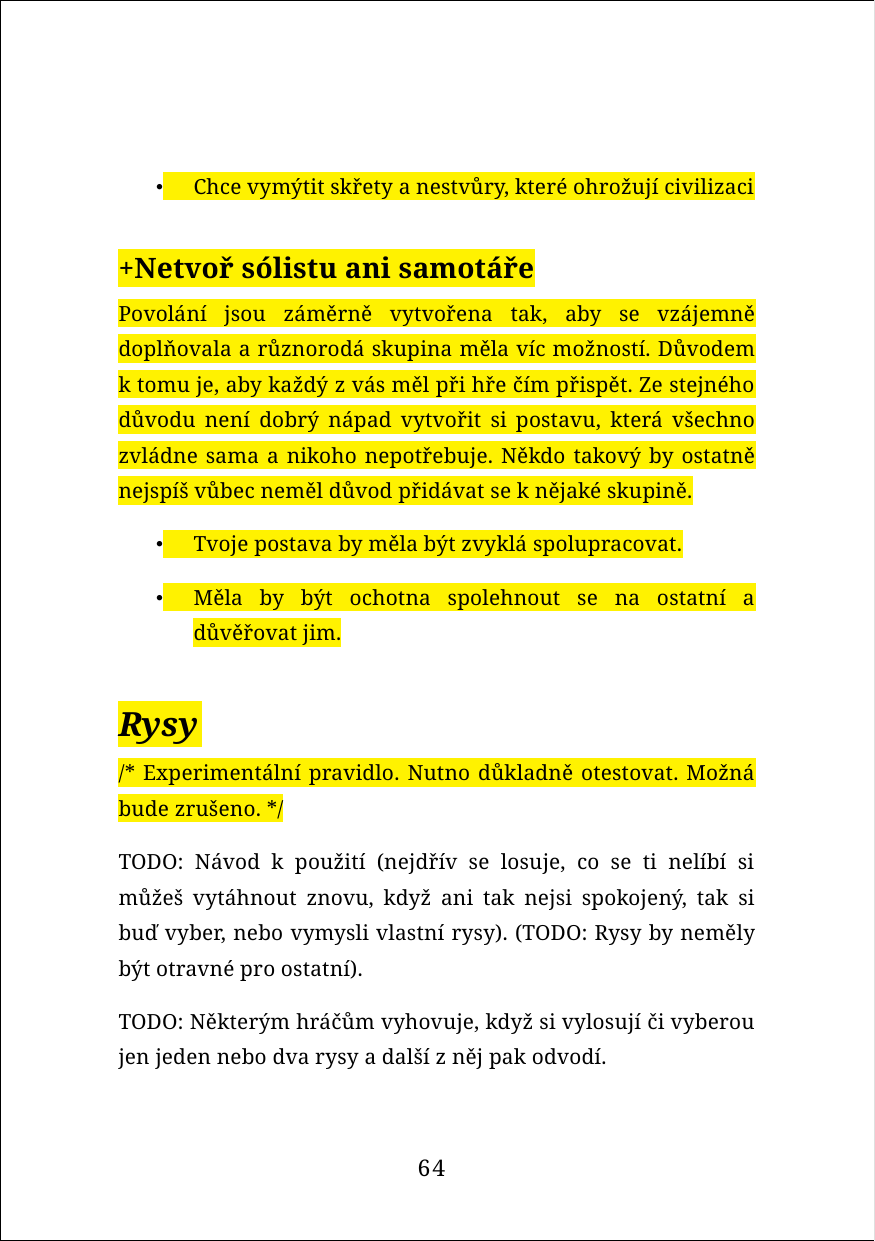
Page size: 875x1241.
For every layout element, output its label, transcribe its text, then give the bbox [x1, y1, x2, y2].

text TODO: Některým hráčům vyhovuje, když si vylosují či vyberou jen jeden nebo dva rysy a další z něj pak odvodí. [118, 1007, 756, 1071]
list Měla by být ochotna spolehnout se na ostatní a důvěřovat jim. [156, 583, 756, 647]
text TODO: Návod k použití (nejdřív se losuje, co se ti nelíbí si můžeš vytáhnout znovu, když ani tak nejsi spokojený, tak si buď vyber, nebo vymysli vlastní rysy). (TODO: Rysy by neměly být otravné pro ostatní). [118, 847, 756, 982]
text Povolání jsou záměrně vytvořena tak, aby se vzájemně doplňovala a různorodá skupina měla víc možností. Důvodem k tomu je, aby každý z vás měl při hře čím přispět. Ze stejného důvodu není dobrý nápad vytvořit si postavu, která všechno zvládne sama a nikoho nepotřebuje. Někdo takový by ostatně nejspíš vůbec neměl důvod přidávat se k nějaké skupině. [118, 299, 756, 505]
subtitle +Netvoř sólistu ani samotáře [118, 249, 756, 287]
subtitle Rysy [118, 701, 756, 747]
list Chce vymýtit skřety a nestvůry, které ohrožují civilizaci [156, 172, 756, 200]
text /* Experimentální pravidlo. Nutno důkladně otestovat. Možná bude zrušeno. */ [118, 758, 756, 822]
list Tvoje postava by měla být zvyklá spolupracovat. [156, 529, 756, 558]
